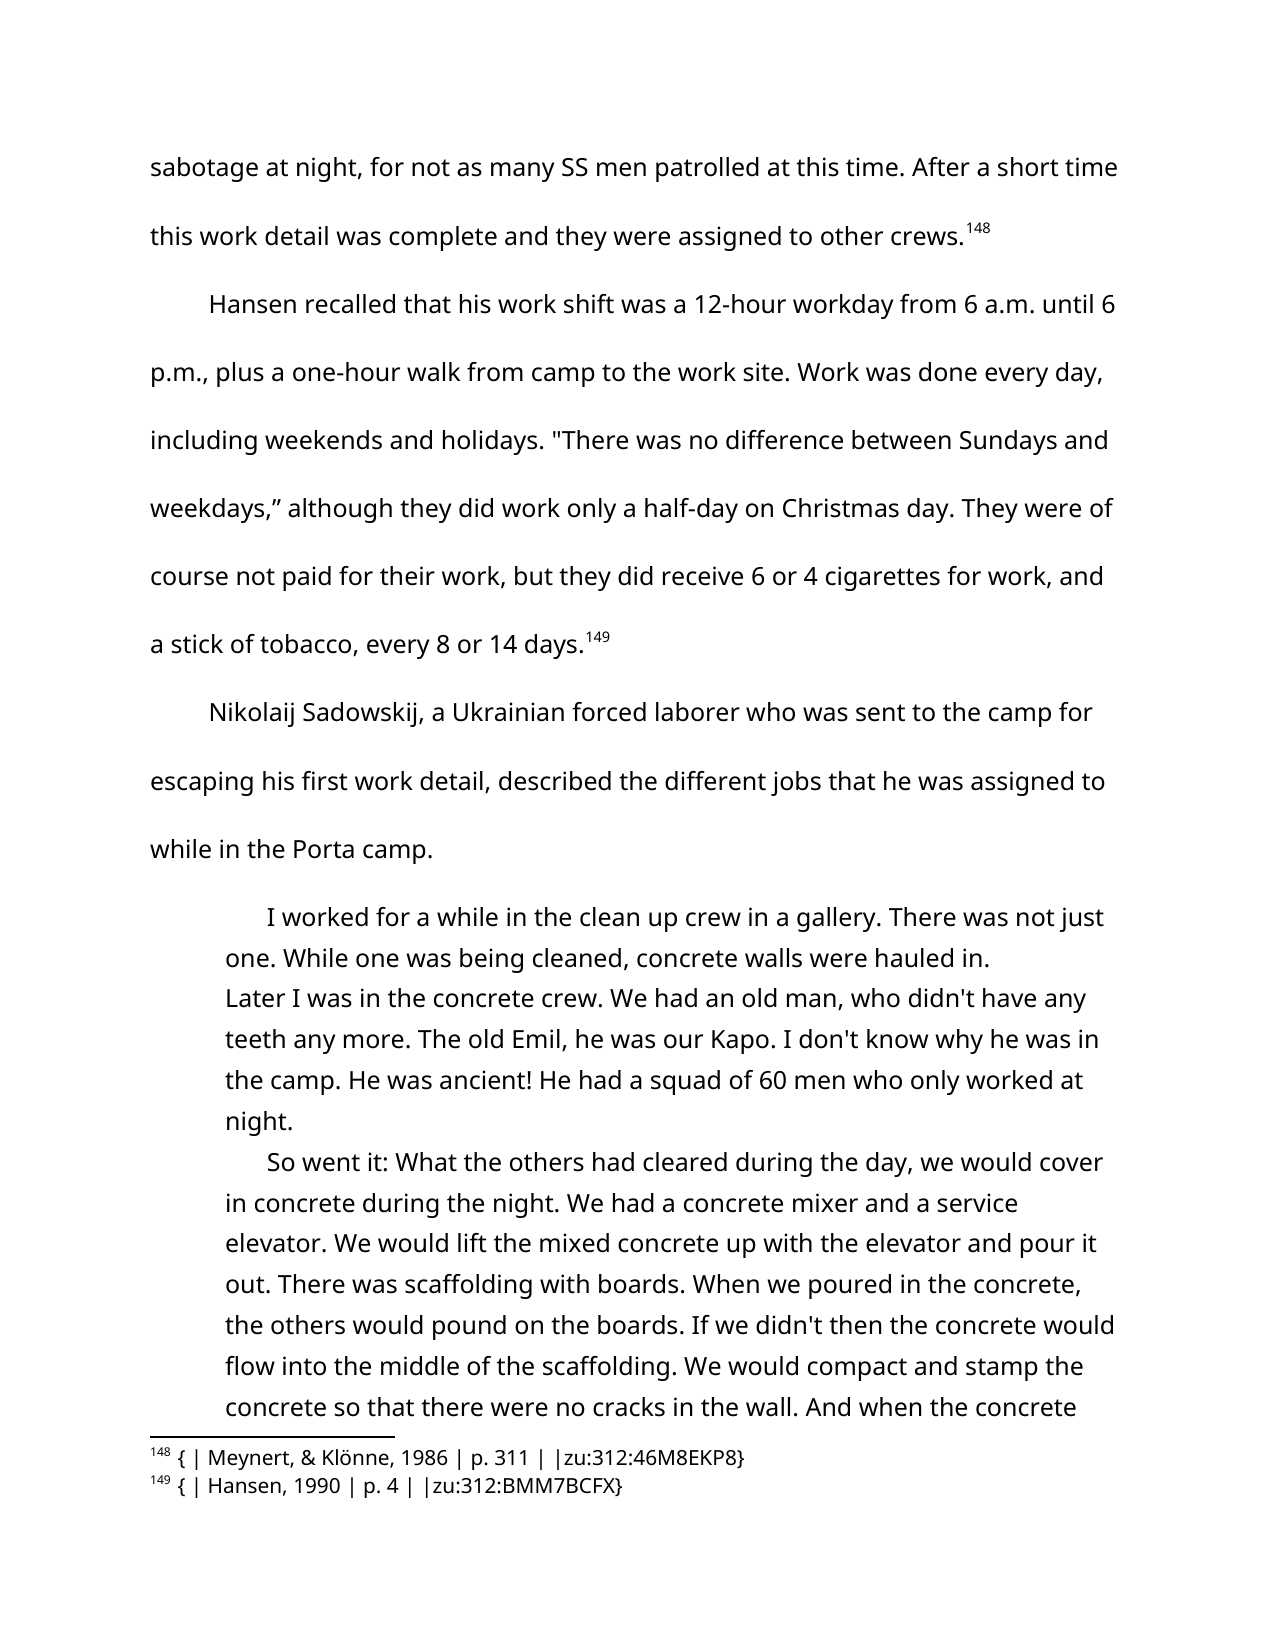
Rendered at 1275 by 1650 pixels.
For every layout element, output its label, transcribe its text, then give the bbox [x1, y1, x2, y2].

text { | Hansen, 1990 | p. 4 | |zu:312:BMM7BCFX} [150, 1472, 1125, 1500]
text I worked for a while in the clean up crew in a gallery. There was not just one. While one was being cleaned, concrete walls were hauled in. [225, 899, 1125, 974]
text sabotage at night, for not as many SS men patrolled at this time. After a short time this work detail was complete and they were assigned to other crews. [150, 150, 1125, 252]
text Hansen recalled that his work shift was a 12-hour workday from 6 a.m. until 6 p.m., plus a one-hour walk from camp to the work site. Work was done every day, including weekends and holidays. "There was no difference between Sundays and weekdays,” although they did work only a half-day on Christmas day. They were of course not paid for their work, but they did receive 6 or 4 cigarettes for work, and a stick of tobacco, every 8 or 14 days. [150, 286, 1125, 661]
text Later I was in the concrete crew. We had an old man, who didn't have any teeth any more. The old Emil, he was our Kapo. I don't know why he was in the camp. He was ancient! He had a squad of 60 men who only worked at night. [225, 981, 1125, 1138]
text { | Meynert, & Klönne, 1986 | p. 311 | |zu:312:46M8EKP8} [150, 1443, 1125, 1472]
text So went it: What the others had cleared during the day, we would cover in concrete during the night. We had a concrete mixer and a service elevator. We would lift the mixed concrete up with the elevator and pour it out. There was scaffolding with boards. When we poured in the concrete, the others would pound on the boards. If we didn't then the concrete would flow into the middle of the scaffolding. We would compact and stamp the concrete so that there were no cracks in the wall. And when the concrete [225, 1144, 1125, 1423]
text Nikolaij Sadowskij, a Ukrainian forced laborer who was sent to the camp for escaping his first work detail, described the different jobs that he was assigned to while in the Porta camp. [150, 695, 1125, 865]
